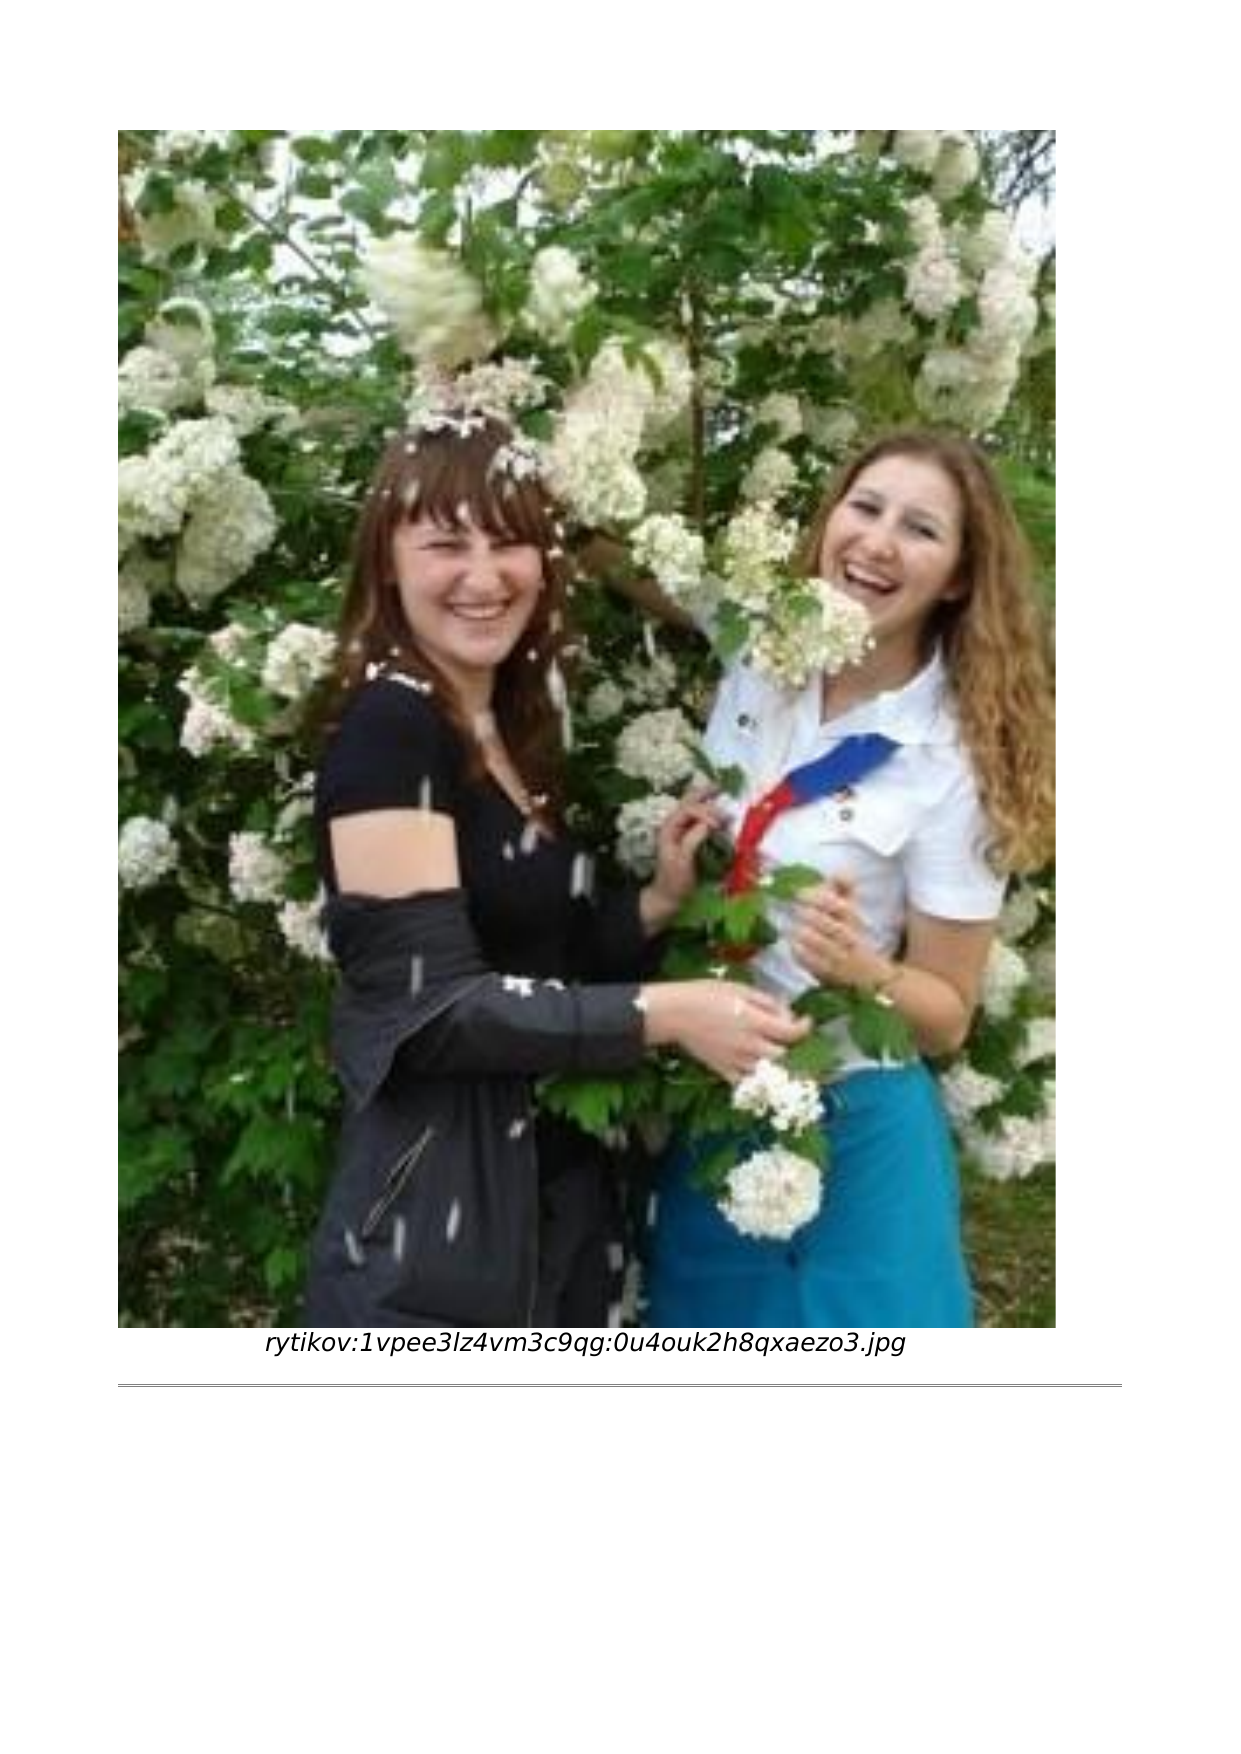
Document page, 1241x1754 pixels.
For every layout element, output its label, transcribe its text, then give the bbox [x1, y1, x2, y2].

picture [892, 1207, 907, 1240]
picture [889, 1141, 910, 1199]
picture [928, 1290, 944, 1328]
text rytikov:1vpee3lz4vm3c9qg:0u4ouk2h8qxaezo3.jpg [118, 1328, 1056, 1357]
picture [118, 130, 1056, 1328]
